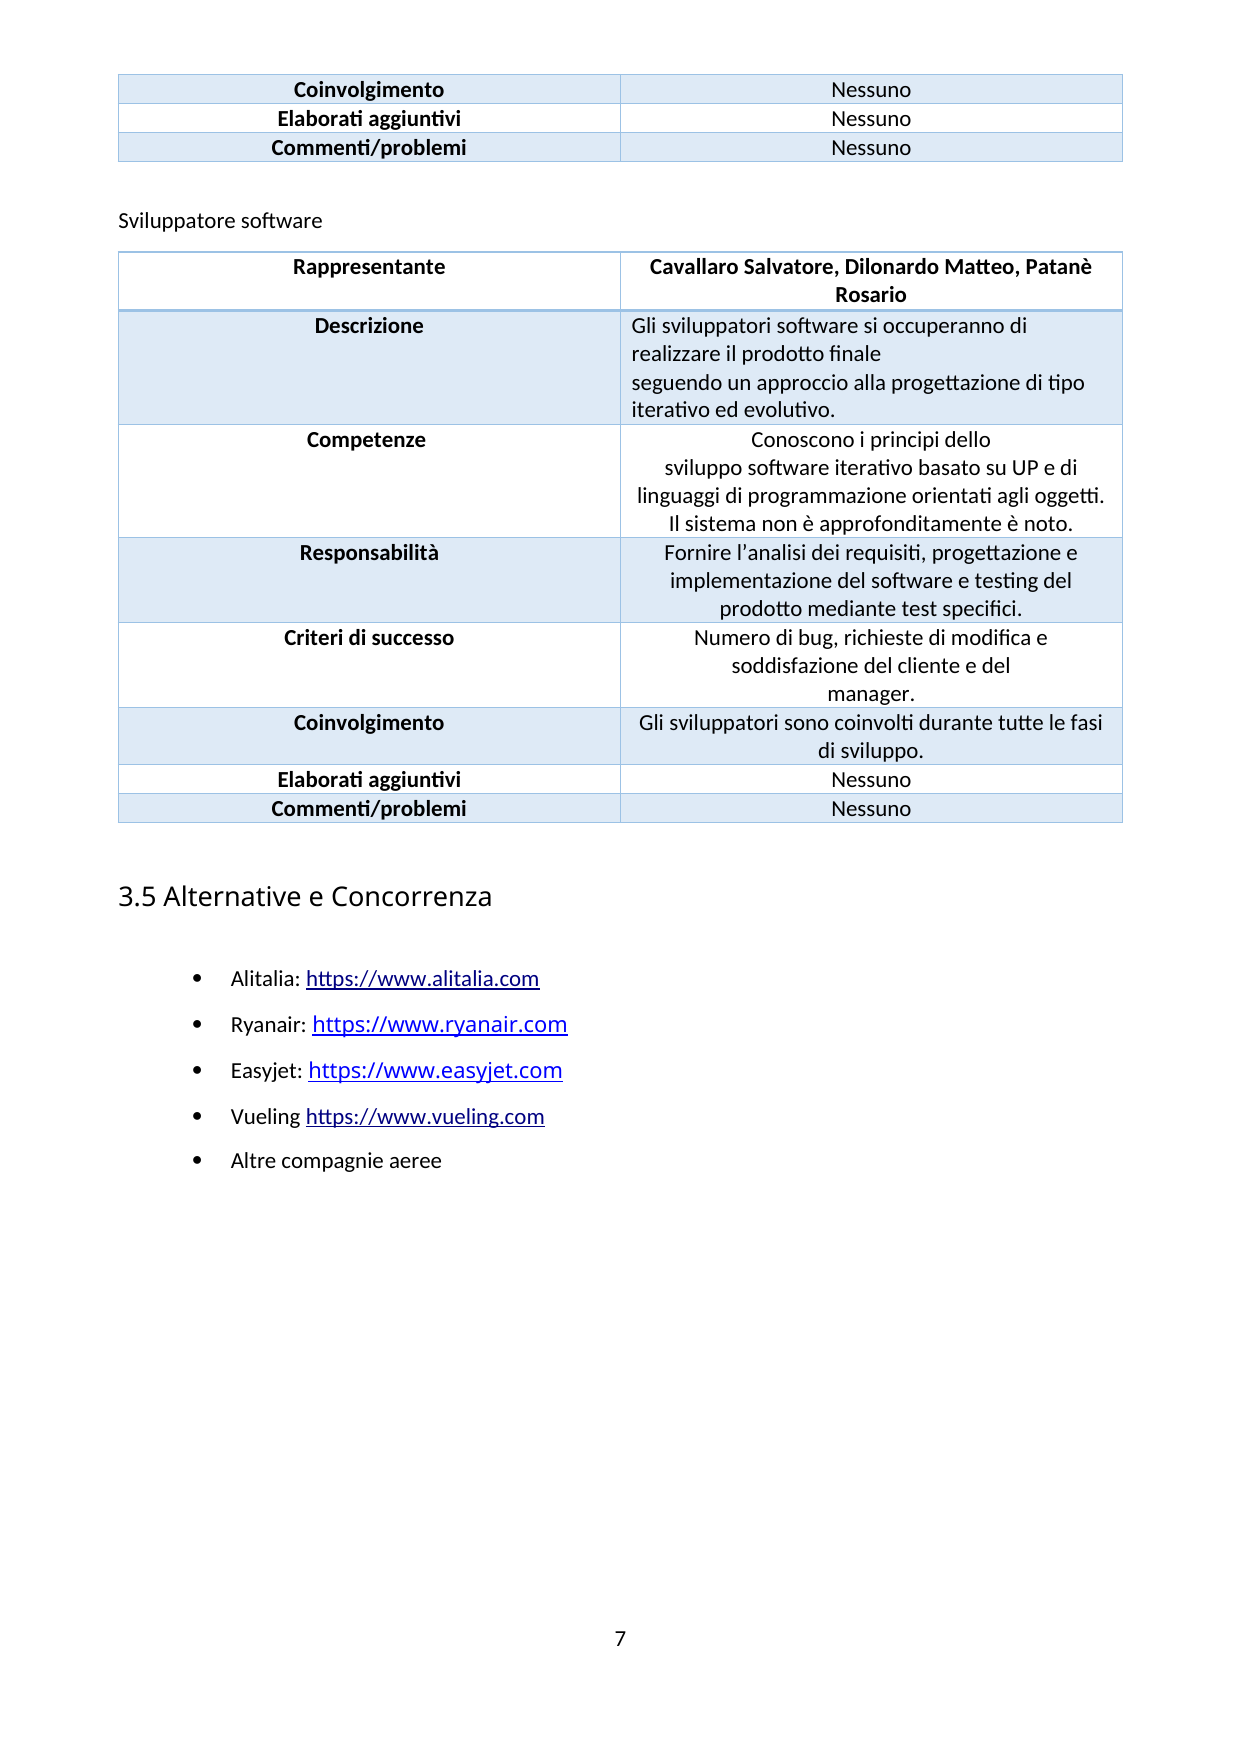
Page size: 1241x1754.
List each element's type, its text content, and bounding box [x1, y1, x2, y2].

table_cell Nessuno [621, 104, 1122, 132]
list Vueling https://www.vueling.com [193, 1102, 1122, 1130]
table_cell Gli sviluppatori software si occuperanno di realizzare il prodotto finale seguendo un approccio alla progettazione di tipo iterativo ed evolutivo. [621, 312, 1122, 424]
table_cell Fornire l’analisi dei requisiti, progettazione e implementazione del software e testing del prodotto mediante test specifici. [621, 538, 1122, 622]
list Alitalia: https://www.alitalia.com [193, 964, 1122, 992]
table_cell Nessuno [621, 75, 1122, 103]
table_cell Elaborati aggiuntivi [119, 765, 620, 793]
table_cell Commenti/problemi [119, 133, 620, 161]
table_cell Conoscono i principi dello sviluppo software iterativo basato su UP e di linguaggi di programmazione orientati agli oggetti. Il sistema non è approfonditamente è noto. [621, 425, 1122, 537]
table_cell Elaborati aggiuntivi [119, 104, 620, 132]
table_cell Competenze [119, 425, 620, 537]
table_cell Responsabilità [119, 538, 620, 622]
table_header Cavallaro Salvatore, Dilonardo Matteo, Patanè Rosario [621, 253, 1122, 308]
table_cell Nessuno [621, 794, 1122, 822]
text Sviluppatore software [118, 207, 1122, 235]
list Ryanair: https://www.ryanair.com [193, 1009, 1122, 1039]
table_cell Criteri di successo [119, 623, 620, 707]
table_cell Commenti/problemi [119, 794, 620, 822]
table_header Rappresentante [119, 253, 620, 308]
table_cell Nessuno [621, 765, 1122, 793]
list Altre compagnie aeree [193, 1147, 1122, 1174]
subtitle 3.5 Alternative e Concorrenza [118, 877, 1122, 914]
table_cell Coinvolgimento [119, 75, 620, 103]
list Easyjet: https://www.easyjet.com [193, 1055, 1122, 1085]
table_cell Descrizione [119, 312, 620, 424]
table_cell Numero di bug, richieste di modifica e soddisfazione del cliente e del manager. [621, 623, 1122, 707]
table_cell Coinvolgimento [119, 708, 620, 764]
table_cell Gli sviluppatori sono coinvolti durante tutte le fasi di sviluppo. [621, 708, 1122, 764]
table_cell Nessuno [621, 133, 1122, 161]
